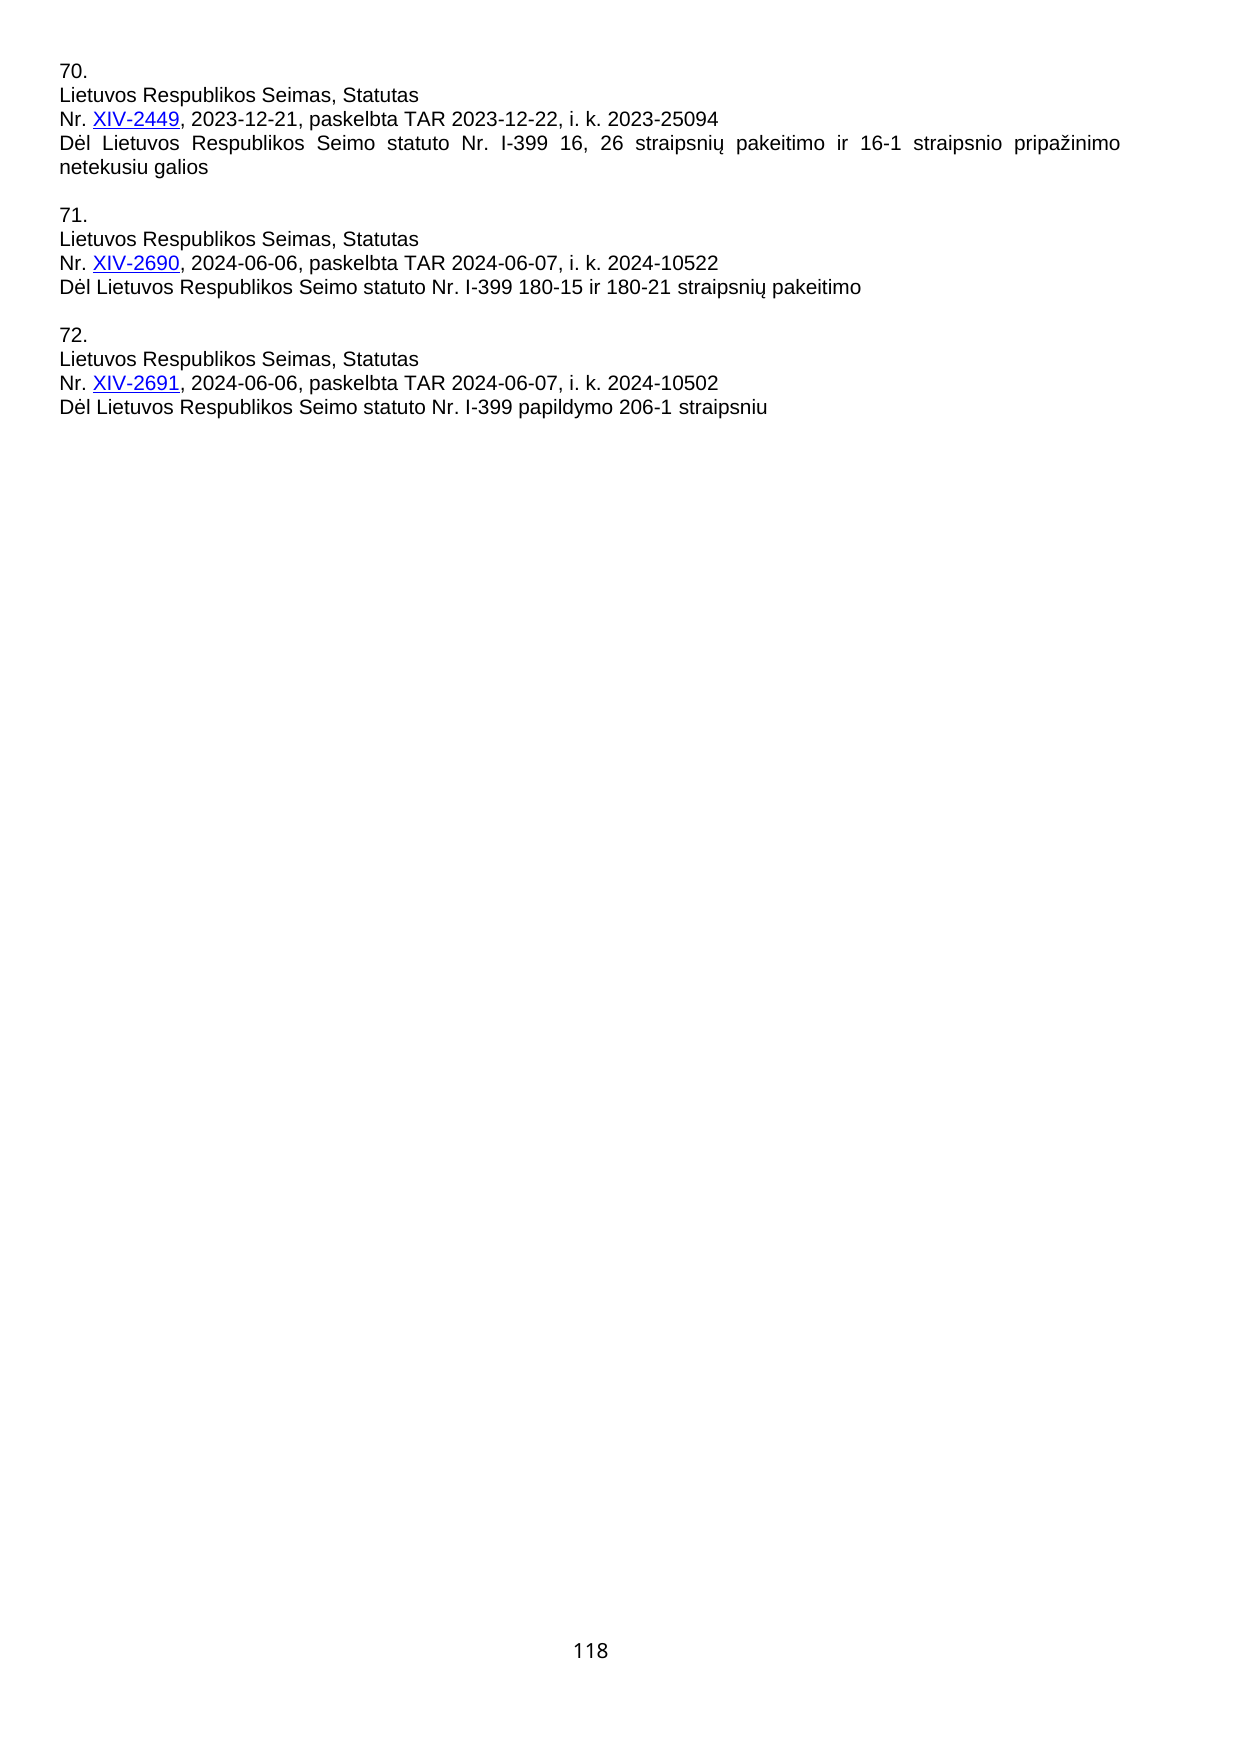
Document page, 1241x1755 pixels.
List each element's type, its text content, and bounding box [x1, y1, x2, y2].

text Lietuvos Respublikos Seimas, Statutas [59, 83, 1122, 107]
text Nr. XIV-2690, 2024-06-06, paskelbta TAR 2024-06-07, i. k. 2024-10522 [59, 251, 1122, 275]
text Nr. XIV-2449, 2023-12-21, paskelbta TAR 2023-12-22, i. k. 2023-25094 [59, 107, 1122, 131]
text Dėl Lietuvos Respublikos Seimo statuto Nr. I-399 180-15 ir 180-21 straipsnių pakeitimo [59, 275, 1122, 299]
text 72. [59, 323, 1122, 347]
text Lietuvos Respublikos Seimas, Statutas [59, 227, 1122, 251]
text Lietuvos Respublikos Seimas, Statutas [59, 347, 1122, 371]
text 71. [59, 203, 1122, 227]
text 70. [59, 59, 1122, 83]
text Dėl Lietuvos Respublikos Seimo statuto Nr. I-399 papildymo 206-1 straipsniu [59, 394, 1122, 418]
text Dėl Lietuvos Respublikos Seimo statuto Nr. I-399 16, 26 straipsnių pakeitimo ir 16-1 straipsnio pripažinimo netekusiu galios [59, 131, 1122, 179]
text Nr. XIV-2691, 2024-06-06, paskelbta TAR 2024-06-07, i. k. 2024-10502 [59, 371, 1122, 394]
